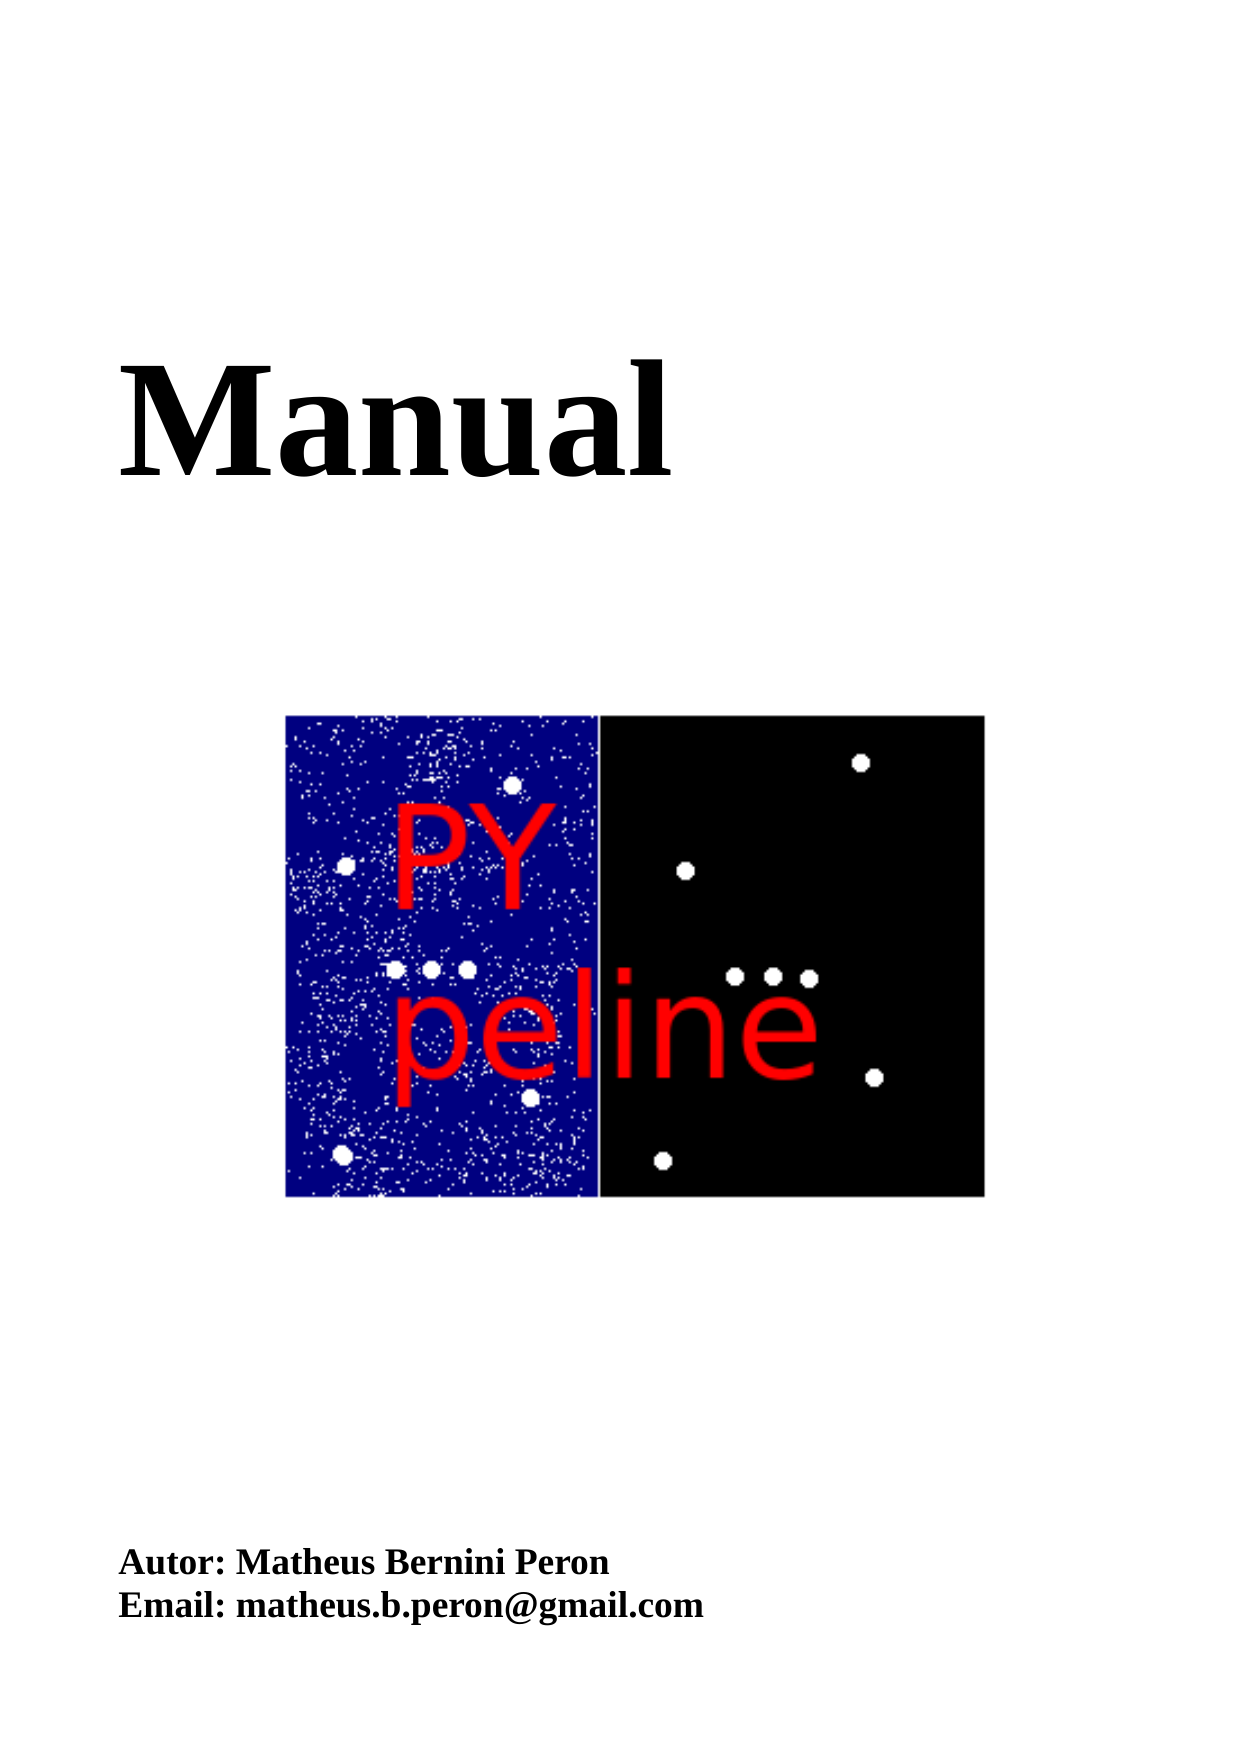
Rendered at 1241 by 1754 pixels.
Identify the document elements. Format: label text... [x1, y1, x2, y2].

text Autor: Matheus Bernini Peron [118, 1539, 1122, 1582]
text Manual [118, 319, 1122, 511]
text Email: matheus.b.peron@gmail.com [118, 1582, 1122, 1626]
picture [194, 622, 1155, 1310]
